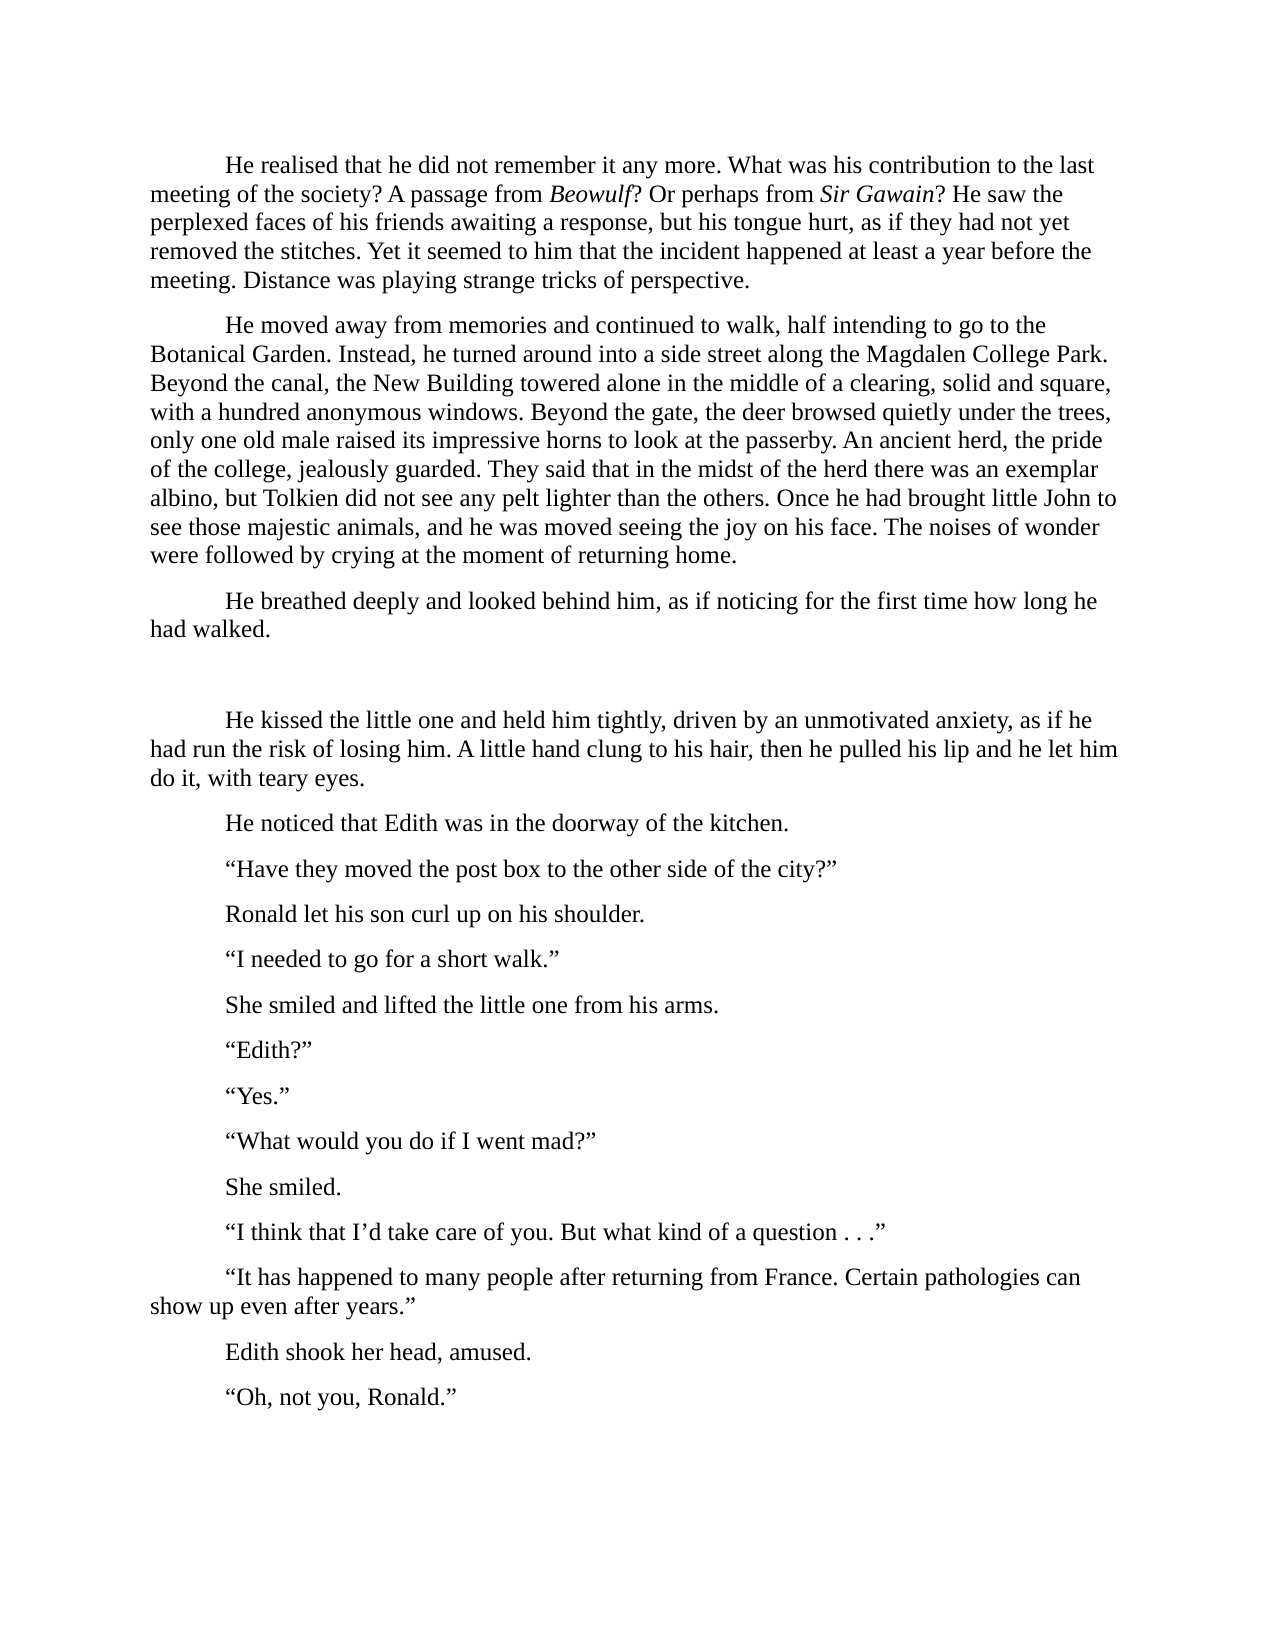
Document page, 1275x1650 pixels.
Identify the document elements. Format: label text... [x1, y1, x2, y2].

text “It has happened to many people after returning from France. Certain pathologies can show up even after years.” [150, 1262, 1125, 1320]
text He realised that he did not remember it any more. What was his contribution to the last meeting of the society? A passage from Beowulf? Or perhaps from Sir Gawain? He saw the perplexed faces of his friends awaiting a response, but his tongue hurt, as if they had not yet removed the stitches. Yet it seemed to him that the incident happened at least a year before the meeting. Distance was playing strange tricks of perspective. [150, 150, 1125, 294]
text She smiled. [150, 1172, 1125, 1200]
text “Have they moved the post box to the other side of the city?” [150, 854, 1125, 882]
text “Oh, not you, Ronald.” [150, 1382, 1125, 1411]
text He kissed the little one and held him tightly, driven by an unmotivated anxiety, as if he had run the risk of losing him. A little hand clung to his hair, then he pulled his lip and he let him do it, with teary eyes. [150, 705, 1125, 792]
text “I think that I’d take care of you. But what kind of a question . . .” [150, 1217, 1125, 1246]
text Edith shook her head, amused. [150, 1337, 1125, 1365]
text Ronald let his son curl up on his shoulder. [150, 899, 1125, 928]
text He breathed deeply and looked behind him, as if noticing for the first time how long he had walked. [150, 586, 1125, 643]
text “Yes.” [150, 1081, 1125, 1109]
text He moved away from memories and continued to walk, half intending to go to the Botanical Garden. Instead, he turned around into a side street along the Magdalen College Park. Beyond the canal, the New Building towered alone in the middle of a clearing, solid and square, with a hundred anonymous windows. Beyond the gate, the deer browsed quietly under the trees, only one old male raised its impressive horns to look at the passerby. An ancient herd, the pride of the college, jealously guarded. They said that in the midst of the herd there was an exemplar albino, but Tolkien did not see any pelt lighter than the others. Once he had brought little John to see those majestic animals, and he was moved seeing the joy on his face. The noises of wonder were followed by crying at the moment of returning home. [150, 310, 1125, 569]
text She smiled and lifted the little one from his arms. [150, 990, 1125, 1019]
text He noticed that Edith was in the doorway of the kitchen. [150, 808, 1125, 837]
text “I needed to go for a short walk.” [150, 944, 1125, 973]
text “Edith?” [150, 1035, 1125, 1064]
text “What would you do if I went mad?” [150, 1126, 1125, 1155]
